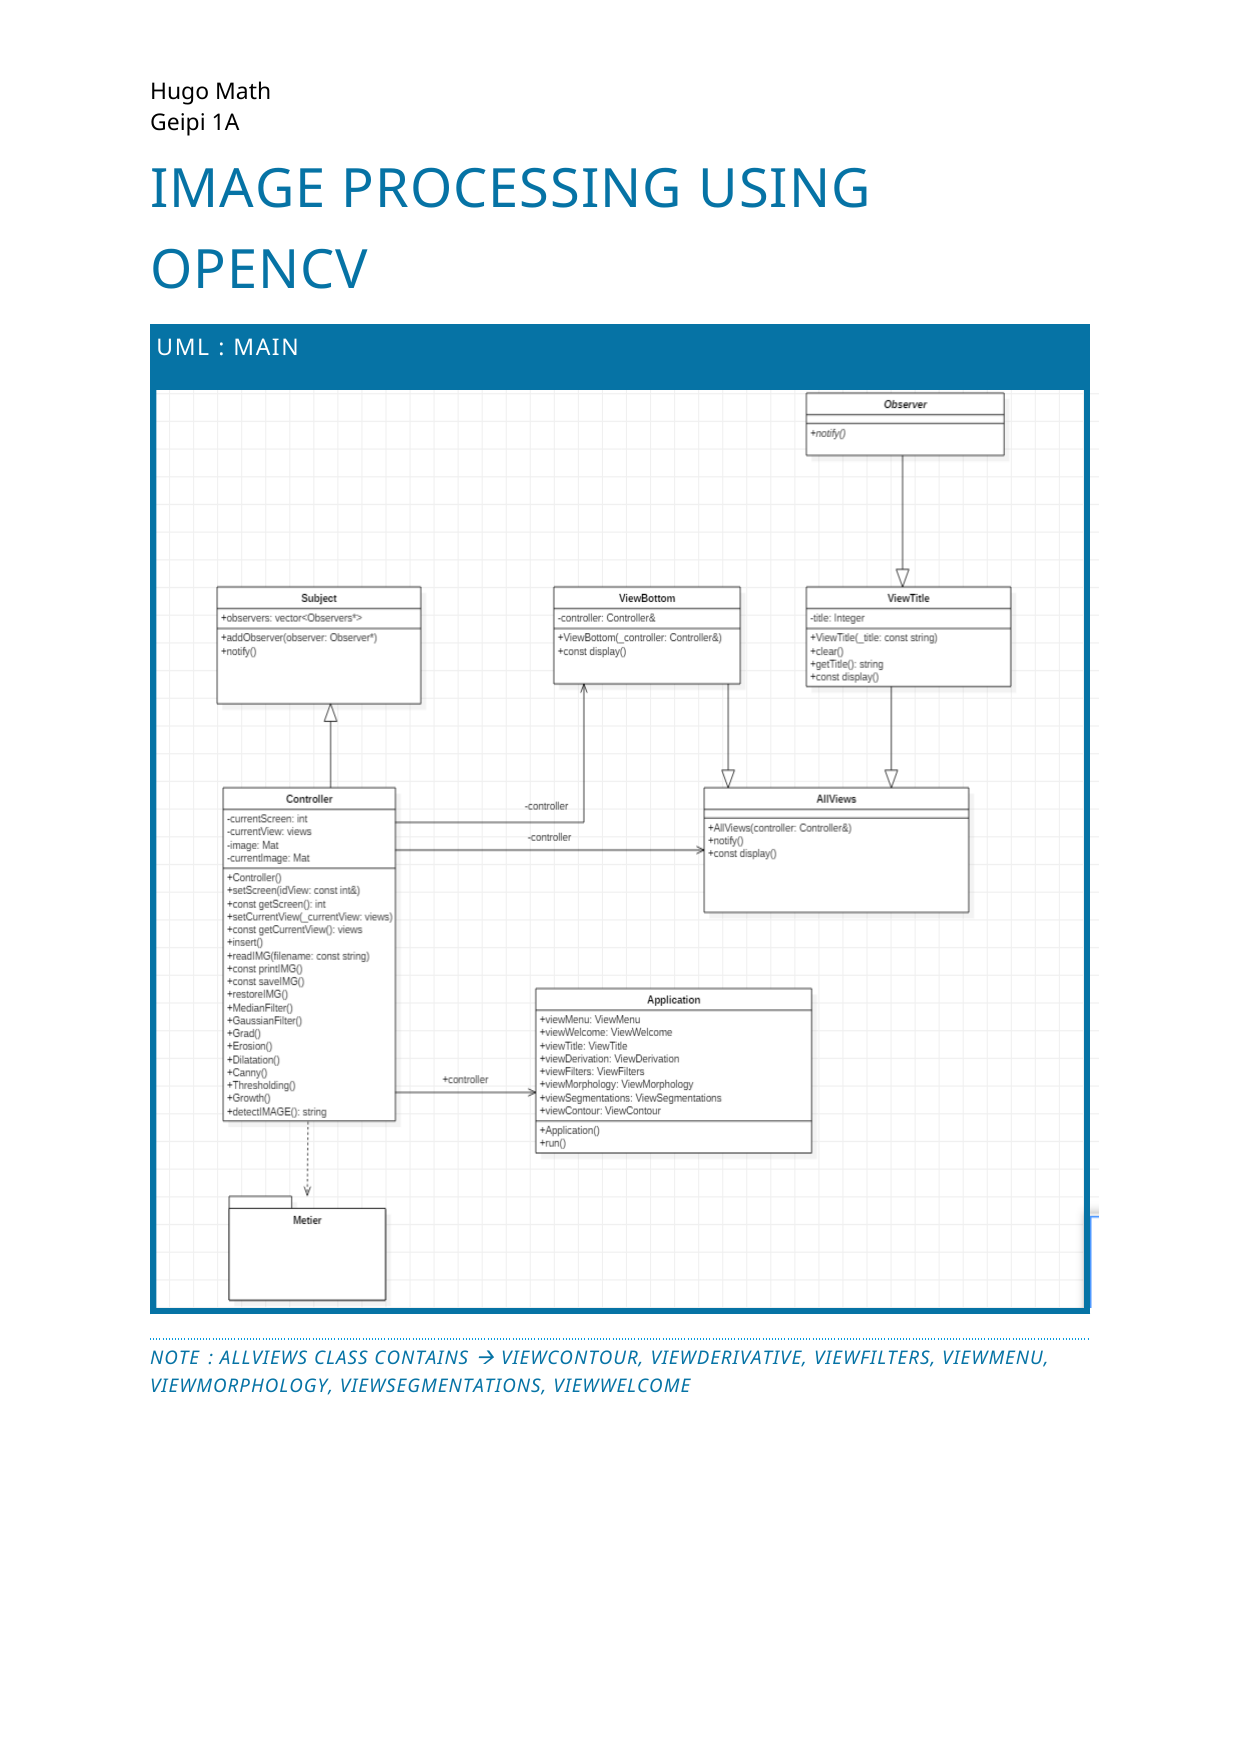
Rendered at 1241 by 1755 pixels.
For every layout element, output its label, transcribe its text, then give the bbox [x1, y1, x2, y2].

subtitle UML : Main [156, 331, 1084, 362]
text Image processing using OPENCV [150, 150, 1090, 305]
subtitle Note : AllViews class contains  viewContour, viewDerivative, viewFilters, viewMenu, viewMorphology, viewSegmentations, viewWelcome [150, 1338, 1090, 1397]
